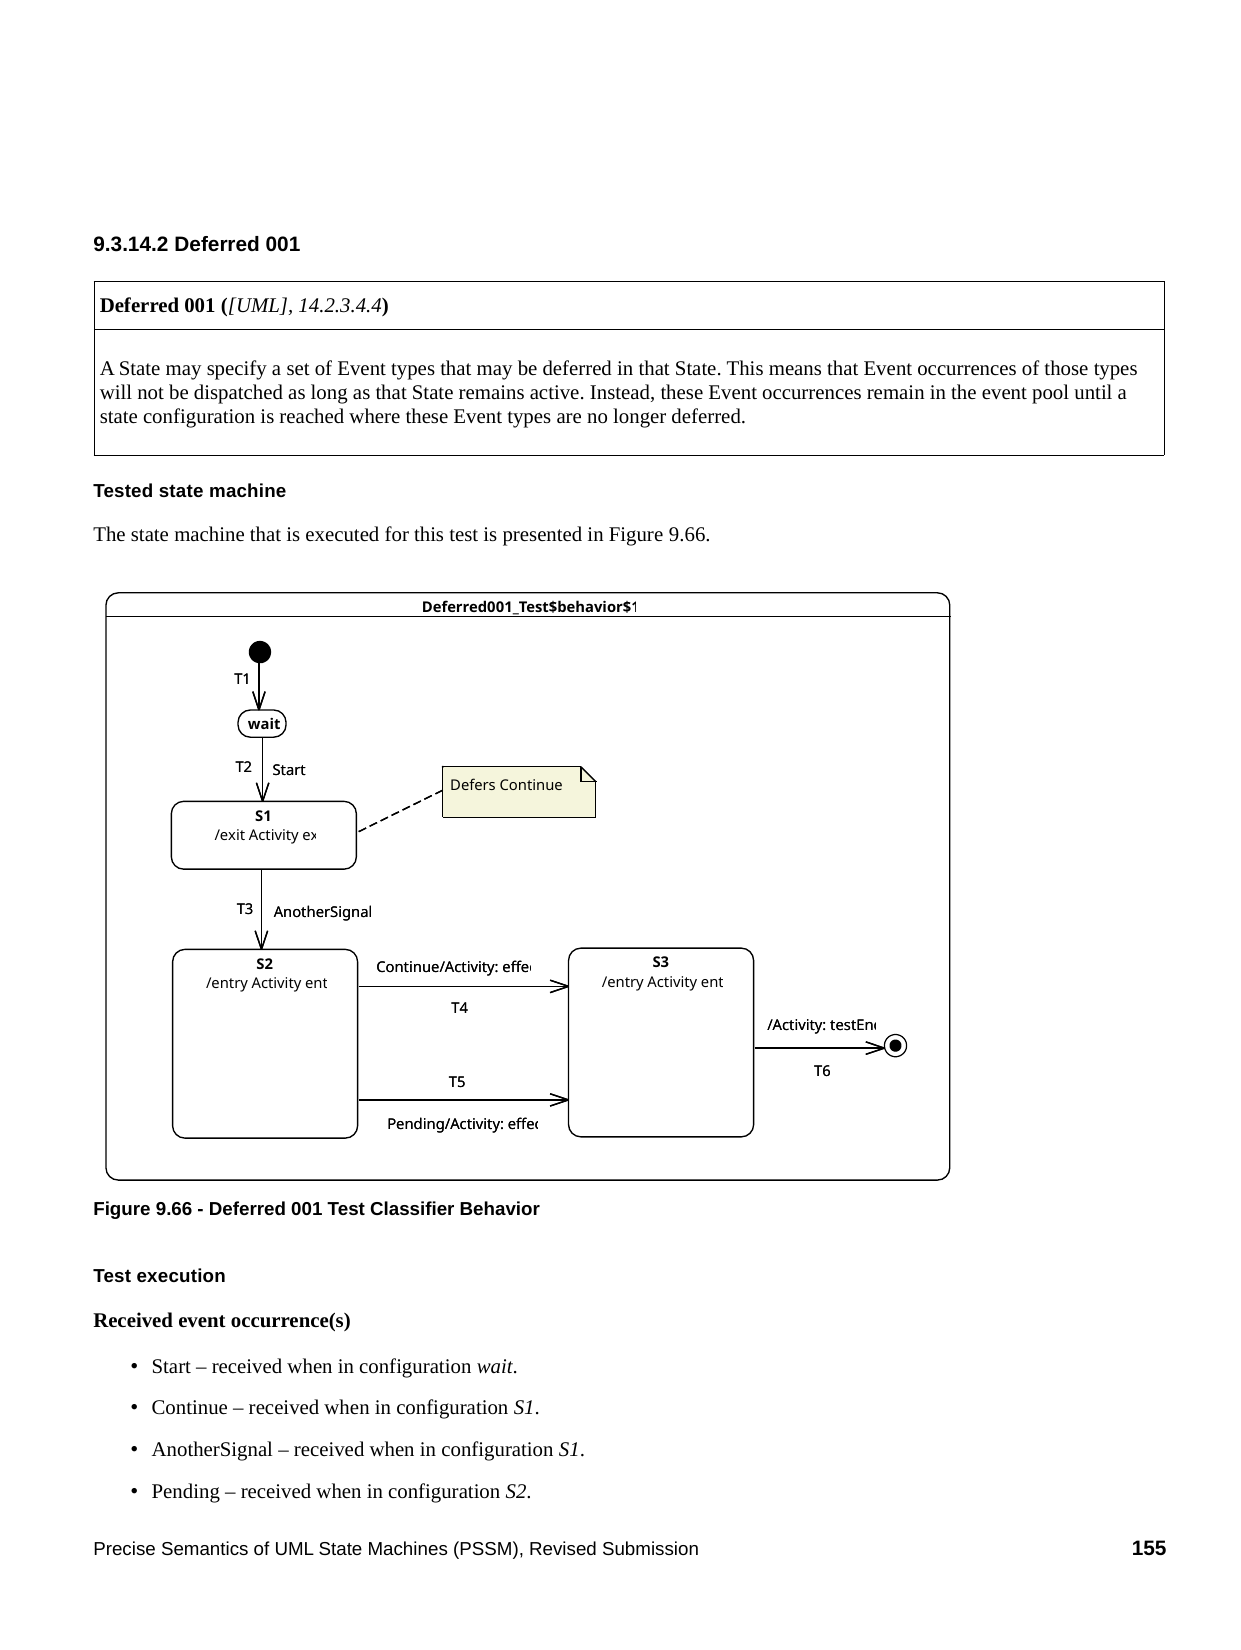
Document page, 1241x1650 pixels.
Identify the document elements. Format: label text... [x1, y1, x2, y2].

text The state machine that is executed for this test is presented in Figure 9.66. [93, 522, 1164, 546]
text Received event occurrence(s) [93, 1307, 1164, 1332]
subtitle Test execution [93, 1265, 1164, 1286]
table_cell A State may specify a set of Event types that may be deferred in that State. This means that Event occurrences of those types will not be dispatched as long as that State remains active. Instead, these Event occurrences remain in the event pool until a state configuration is reached where these Event types are no longer deferred. [95, 330, 1164, 454]
subtitle Tested state machine [93, 480, 1164, 501]
list AnotherSignal – received when in configuration S1. [131, 1436, 1164, 1461]
list Start – received when in configuration wait. [131, 1353, 1164, 1378]
list Continue – received when in configuration S1. [131, 1394, 1164, 1419]
subtitle Deferred 001 [93, 231, 1164, 256]
text Figure 9.66 - Deferred 001 Test Classifier Behavior [93, 580, 964, 1219]
list Pending – received when in configuration S2. [131, 1478, 1164, 1503]
table_header Deferred 001 ([UML], 14.2.3.4.4) [95, 282, 1164, 329]
